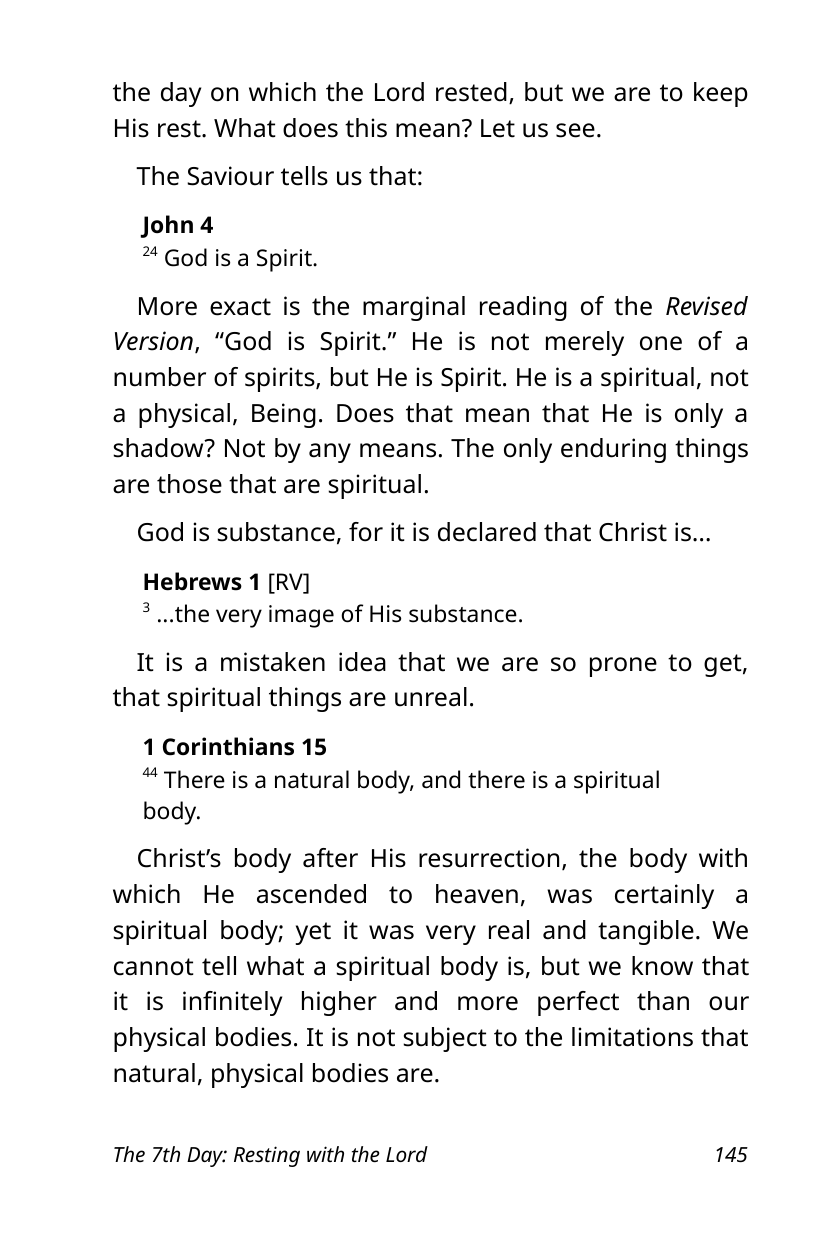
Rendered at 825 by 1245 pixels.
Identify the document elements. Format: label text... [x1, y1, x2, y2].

text the day on which the Lord rested, but we are to keep His rest. What does this mean? Let us see. [112, 75, 750, 145]
text 44 There is a natural body, and there is a spiritual body. [142, 763, 720, 826]
text It is a mistaken idea that we are so prone to get, that spiritual things are unreal. [112, 644, 750, 714]
text More exact is the marginal reading of the Revised Version, “God is Spirit.” He is not merely one of a number of spirits, but He is Spirit. He is a spiritual, not a physical, Being. Does that mean that He is only a shadow? Not by any means. The only enduring things are those that are spiritual. [112, 288, 750, 501]
text God is substance, for it is declared that Christ is… [112, 515, 750, 549]
text John 4 [142, 209, 750, 241]
text The Saviour tells us that: [112, 158, 750, 193]
text Hebrews 1 [RV] [142, 565, 750, 597]
text 24 God is a Spirit. [142, 242, 720, 273]
text 1 Corinthians 15 [142, 731, 750, 762]
text 3 ...the very image of His substance. [142, 598, 720, 629]
text Christ’s body after His resurrection, the body with which He ascended to heaven, was certainly a spiritual body; yet it was very real and tangible. We cannot tell what a spiritual body is, but we know that it is infinitely higher and more perfect than our physical bodies. It is not subject to the limitations that natural, physical bodies are. [112, 841, 750, 1089]
